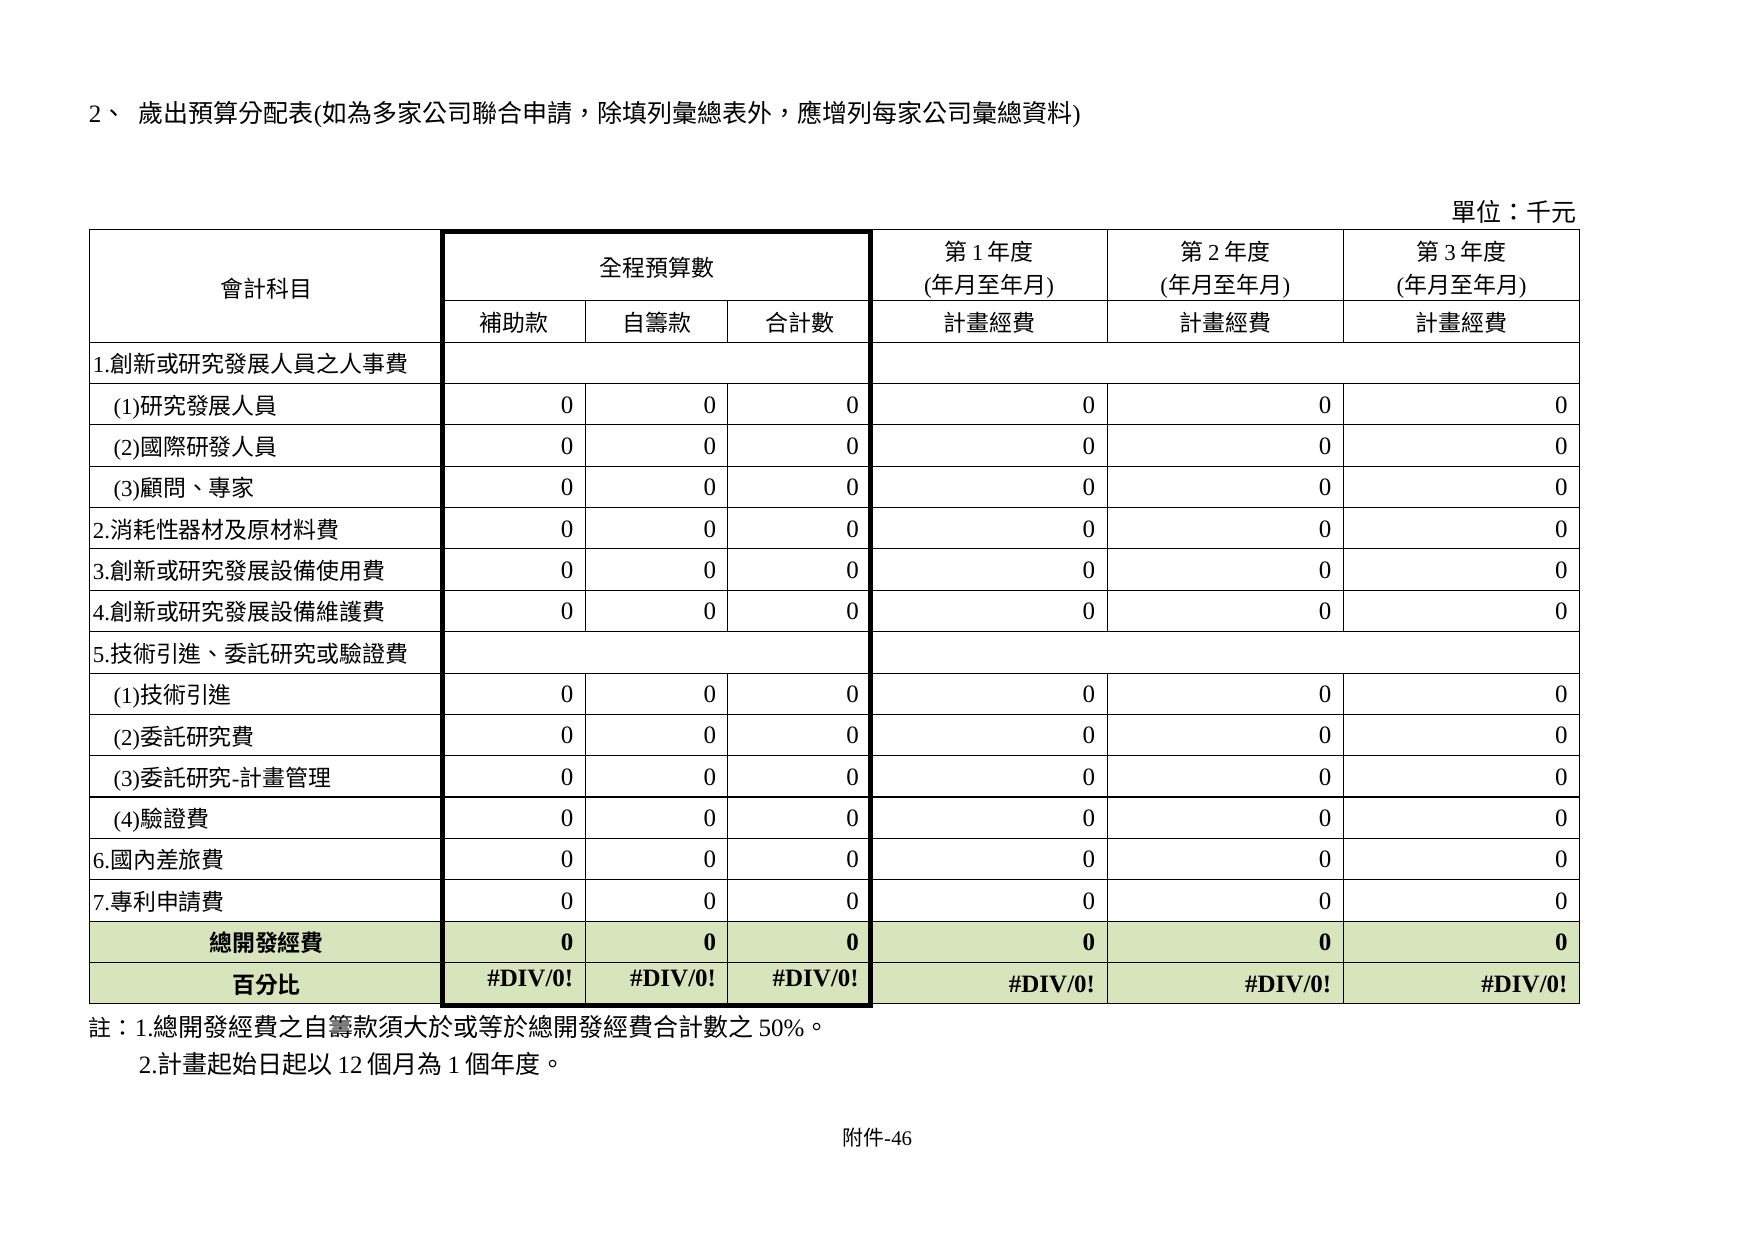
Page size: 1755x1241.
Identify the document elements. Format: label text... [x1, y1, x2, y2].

table_cell 0 [1108, 591, 1343, 631]
table_cell 自籌款 [586, 301, 727, 342]
table_cell 0 [445, 591, 585, 631]
table_cell 0 [1344, 467, 1579, 507]
table_cell 0 [445, 922, 585, 962]
table_cell 0 [873, 880, 1107, 921]
table_cell 0 [728, 880, 868, 921]
table_cell 0 [445, 756, 585, 796]
table_cell 0 [873, 384, 1107, 424]
table_cell 0 [445, 798, 585, 838]
table_cell 0 [728, 467, 868, 507]
table_cell (2)委託研究費 [90, 715, 440, 755]
table_cell 計畫經費 [1344, 301, 1579, 342]
table_cell 0 [445, 549, 585, 590]
table_cell 合計數 [728, 301, 868, 342]
table_cell #DIV/0! [1108, 963, 1343, 1003]
table_cell 第2年度 (年月至年月) [1108, 230, 1343, 300]
table_cell #DIV/0! [1344, 963, 1579, 1003]
table_cell 百分比 [90, 963, 440, 1003]
table_cell 7.專利申請費 [90, 880, 440, 921]
table_cell 0 [728, 922, 868, 962]
table_cell (3)委託研究-計畫管理 [90, 756, 440, 796]
table_cell 0 [873, 508, 1107, 548]
table_cell (1)研究發展人員 [90, 384, 440, 424]
table_cell 0 [1344, 798, 1579, 838]
text 2.計畫起始日起以12個月為1個年度。 [138, 1044, 1665, 1080]
table_cell 0 [586, 384, 727, 424]
table_cell 0 [586, 674, 727, 714]
table_cell 0 [873, 591, 1107, 631]
table_cell 0 [586, 508, 727, 548]
table_cell 0 [586, 798, 727, 838]
table_cell 0 [1108, 922, 1343, 962]
table_cell 0 [445, 674, 585, 714]
table_cell 0 [728, 674, 868, 714]
table_cell 0 [1344, 549, 1579, 590]
table_cell (4)驗證費 [90, 798, 440, 838]
table_cell 0 [586, 715, 727, 755]
table_cell [445, 632, 868, 672]
table_cell 0 [728, 798, 868, 838]
table_cell 0 [1108, 425, 1343, 466]
table_cell 計畫經費 [873, 301, 1107, 342]
table_cell 0 [873, 756, 1107, 796]
table_cell 0 [586, 922, 727, 962]
table_cell (1)技術引進 [90, 674, 440, 714]
table_cell 0 [445, 508, 585, 548]
table_cell 0 [1108, 756, 1343, 796]
table_cell (2)國際研發人員 [90, 425, 440, 466]
table_cell 0 [445, 839, 585, 879]
table_cell 0 [586, 756, 727, 796]
table_cell 總開發經費 [90, 922, 440, 962]
table_cell 2.消耗性器材及原材料費 [90, 508, 440, 548]
table_cell 0 [445, 384, 585, 424]
table_cell 補助款 [445, 301, 585, 342]
table_cell [873, 343, 1579, 383]
table_cell (3)顧問、專家 [90, 467, 440, 507]
table_cell 0 [586, 880, 727, 921]
table_cell 4.創新或研究發展設備維護費 [90, 591, 440, 631]
table_cell 0 [586, 591, 727, 631]
list 歲出預算分配表(如為多家公司聯合申請，除填列彙總表外，應增列每家公司彙總資料) [89, 89, 1665, 130]
table_cell 0 [728, 715, 868, 755]
text 註：1.總開發經費之自籌款須大於或等於總開發經費合計數之50%。 [89, 1008, 1665, 1044]
table_cell 0 [1108, 674, 1343, 714]
table_cell #DIV/0! [873, 963, 1107, 1003]
table_cell 0 [586, 467, 727, 507]
table_cell 1.創新或研究發展人員之人事費 [90, 343, 440, 383]
table_cell 0 [1344, 839, 1579, 879]
table_cell 全程預算數 [445, 234, 868, 300]
table_cell 3.創新或研究發展設備使用費 [90, 549, 440, 590]
table_cell 0 [728, 384, 868, 424]
table_cell 0 [873, 798, 1107, 838]
table_cell [873, 632, 1579, 672]
table_cell 0 [1344, 756, 1579, 796]
table_cell 0 [1108, 549, 1343, 590]
table_cell 0 [873, 425, 1107, 466]
table_cell 0 [586, 425, 727, 466]
table_cell 第1年度 (年月至年月) [873, 230, 1107, 300]
table_cell 0 [1344, 591, 1579, 631]
table_cell 6.國內差旅費 [90, 839, 440, 879]
table_cell 0 [1344, 880, 1579, 921]
table_cell 0 [728, 508, 868, 548]
table_cell 0 [873, 922, 1107, 962]
table_cell 0 [728, 425, 868, 466]
table_cell 5.技術引進、委託研究或驗證費 [90, 632, 440, 672]
table_cell 0 [873, 467, 1107, 507]
table_cell 0 [873, 549, 1107, 590]
table_cell 0 [1344, 922, 1579, 962]
table_cell 計畫經費 [1108, 301, 1343, 342]
table_cell 第3年度 (年月至年月) [1344, 230, 1579, 300]
table_cell 0 [728, 756, 868, 796]
table_header 單位：千元 [90, 193, 1579, 229]
table_cell [445, 343, 868, 383]
table_cell 0 [1108, 508, 1343, 548]
table_cell 0 [1344, 425, 1579, 466]
table_cell 0 [1108, 384, 1343, 424]
table_cell 0 [1108, 880, 1343, 921]
table_cell 0 [586, 839, 727, 879]
table_cell #DIV/0! [586, 963, 727, 1003]
table_cell 0 [445, 880, 585, 921]
table_cell 0 [586, 549, 727, 590]
table_cell 0 [728, 549, 868, 590]
table_cell 0 [873, 715, 1107, 755]
table_cell 0 [1344, 715, 1579, 755]
table_cell 0 [445, 467, 585, 507]
table_cell 0 [728, 839, 868, 879]
table_cell 0 [1108, 715, 1343, 755]
table_cell 0 [1344, 674, 1579, 714]
table_cell 0 [1108, 839, 1343, 879]
table_cell #DIV/0! [728, 963, 868, 1003]
table_cell 會計科目 [90, 230, 440, 342]
table_cell 0 [1344, 508, 1579, 548]
table_cell 0 [445, 425, 585, 466]
table_cell 0 [1108, 467, 1343, 507]
table_cell 0 [873, 839, 1107, 879]
table_cell #DIV/0! [445, 963, 585, 1003]
table_cell 0 [1344, 384, 1579, 424]
table_cell 0 [1108, 798, 1343, 838]
table_cell 0 [445, 715, 585, 755]
table_cell 0 [728, 591, 868, 631]
table_cell 0 [873, 674, 1107, 714]
